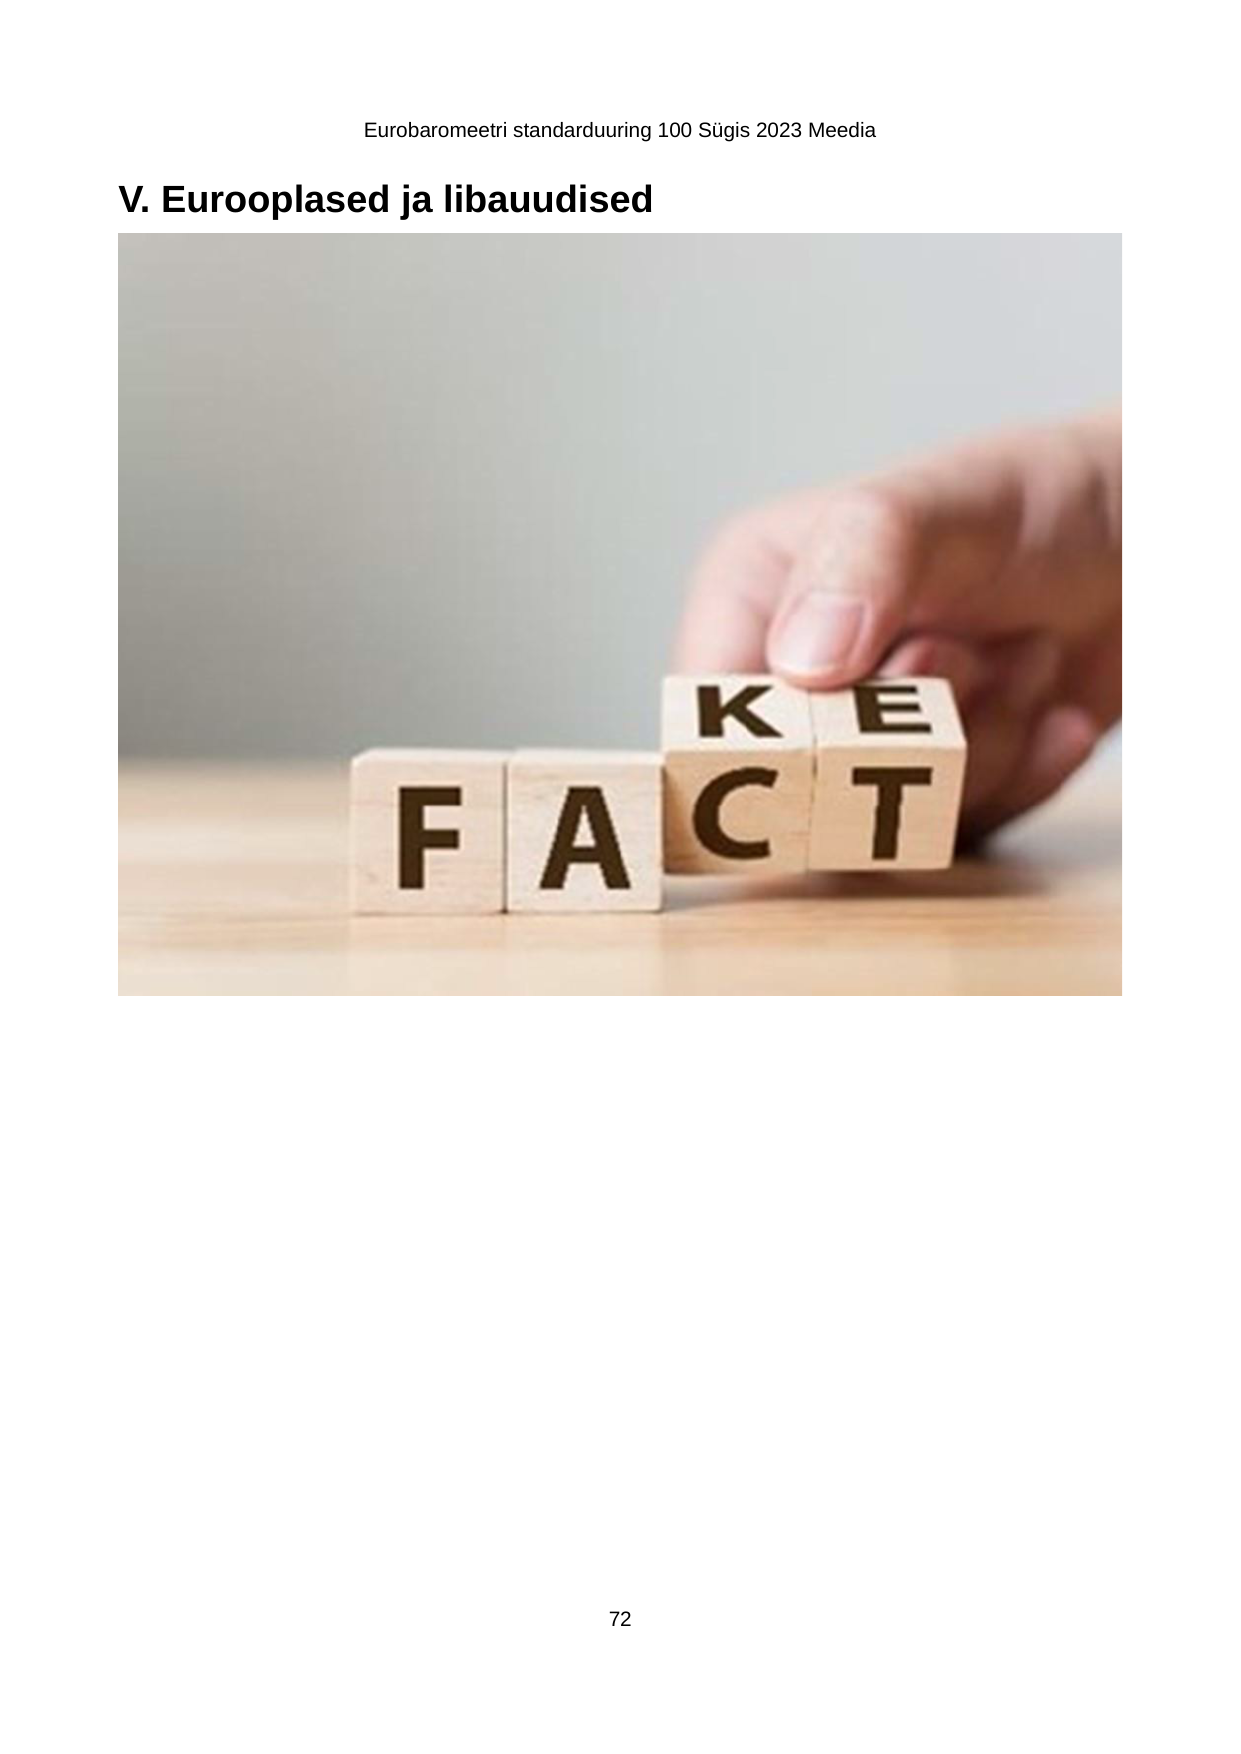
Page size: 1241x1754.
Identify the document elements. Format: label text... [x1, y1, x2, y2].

picture [118, 233, 1123, 996]
subtitle V. Eurooplased ja libauudised [118, 177, 1122, 221]
